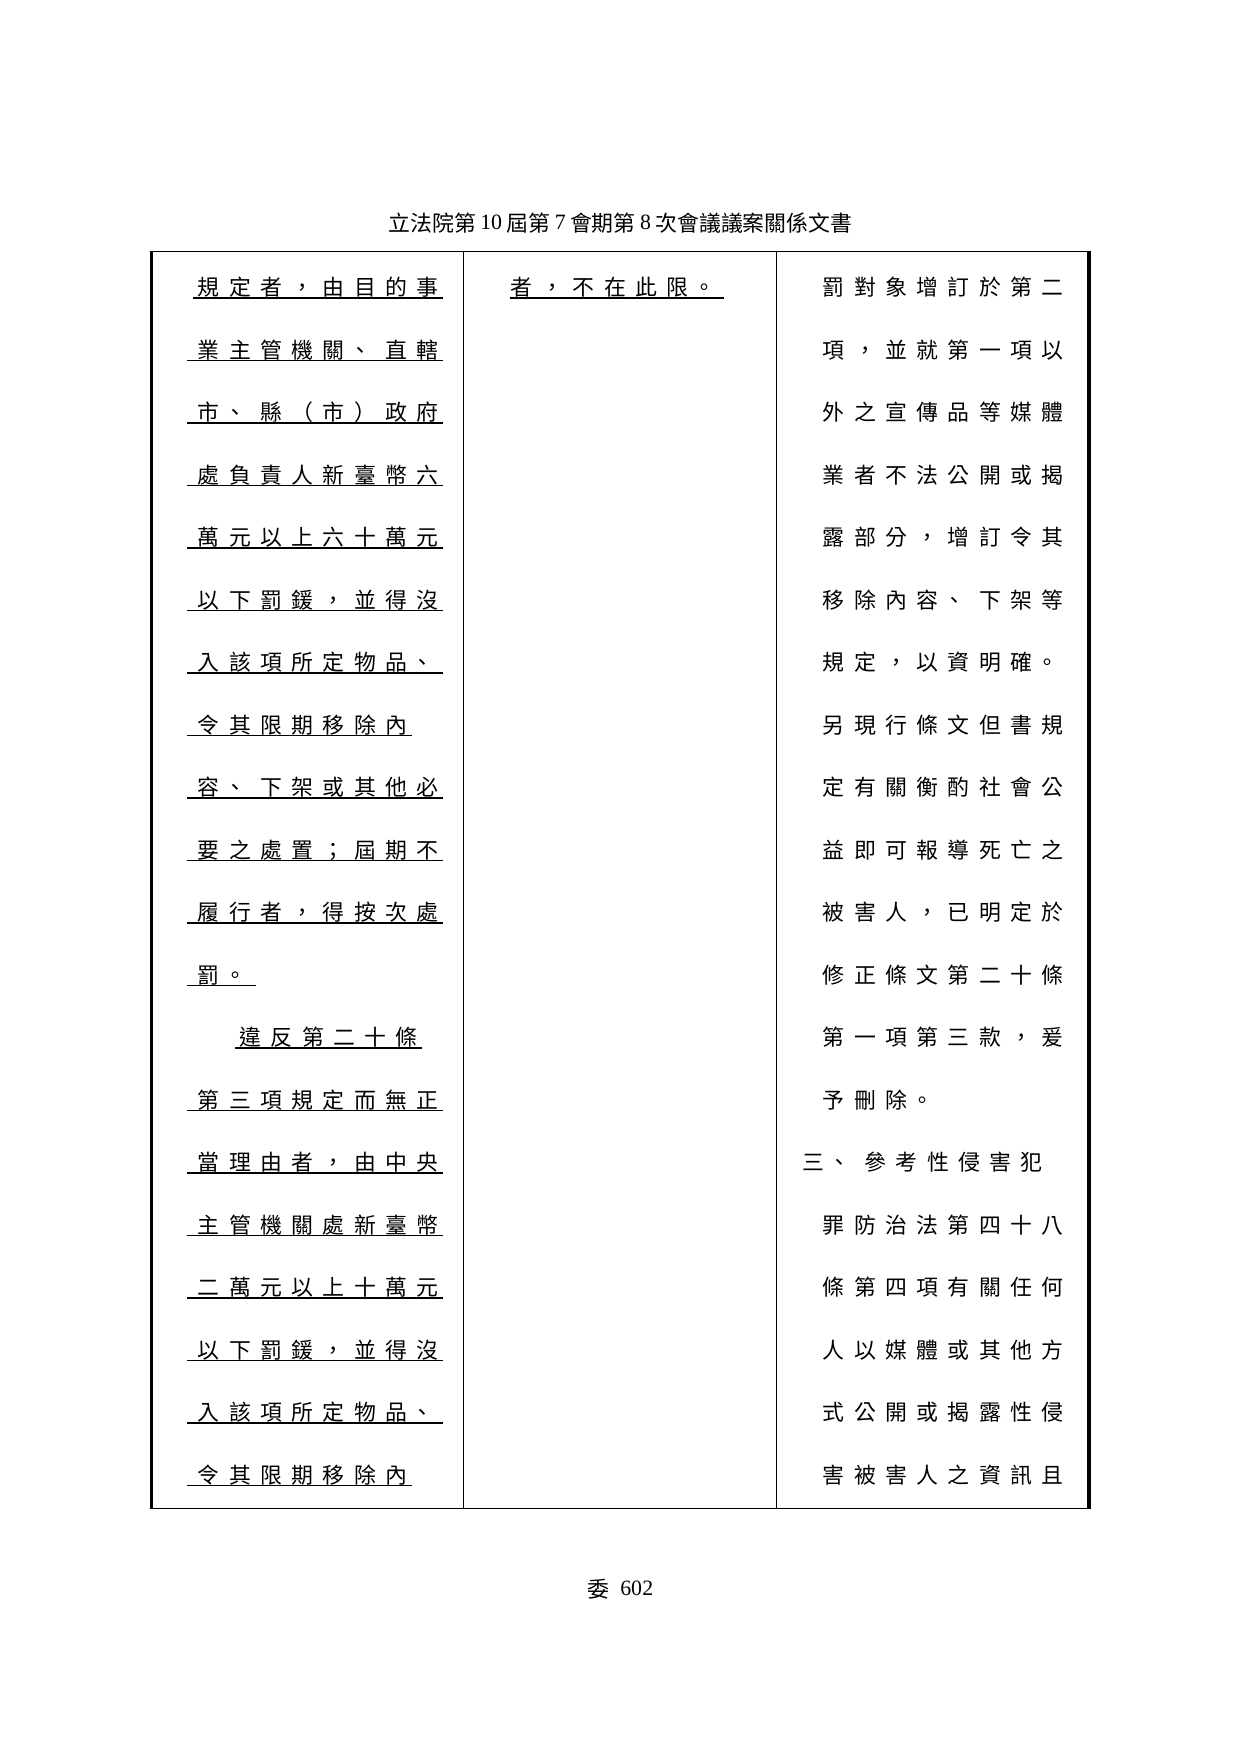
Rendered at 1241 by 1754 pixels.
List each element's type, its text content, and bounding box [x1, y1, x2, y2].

table_cell 規定者，由目的事業主管機關、直轄市、縣（市）政府處負責人新臺幣六萬元以上六十萬元以下罰鍰，並得沒入該項所定物品、令其限期移除內容、下架或其他必要之處置；屆期不履行者，得按次處罰。 違反第二十條第三項規定而無正當理由者，由中央主管機關處新臺幣二萬元以上十萬元以下罰鍰，並得沒入該項所定物品、令其限期移除內 [153, 252, 463, 1508]
table_cell 罰對象增訂於第二項，並就第一項以外之宣傳品等媒體業者不法公開或揭露部分，增訂令其移除內容、下架等規定，以資明確。另現行條文但書規定有關衡酌社會公益即可報導死亡之被害人，已明定於修正條文第二十條第一項第三款，爰予刪除。 三、參考性侵害犯罪防治法第四十八條第四項有關任何人以媒體或其他方式公開或揭露性侵害被害人之資訊且 [777, 252, 1087, 1508]
table_cell 者，不在此限。 [464, 252, 776, 1508]
